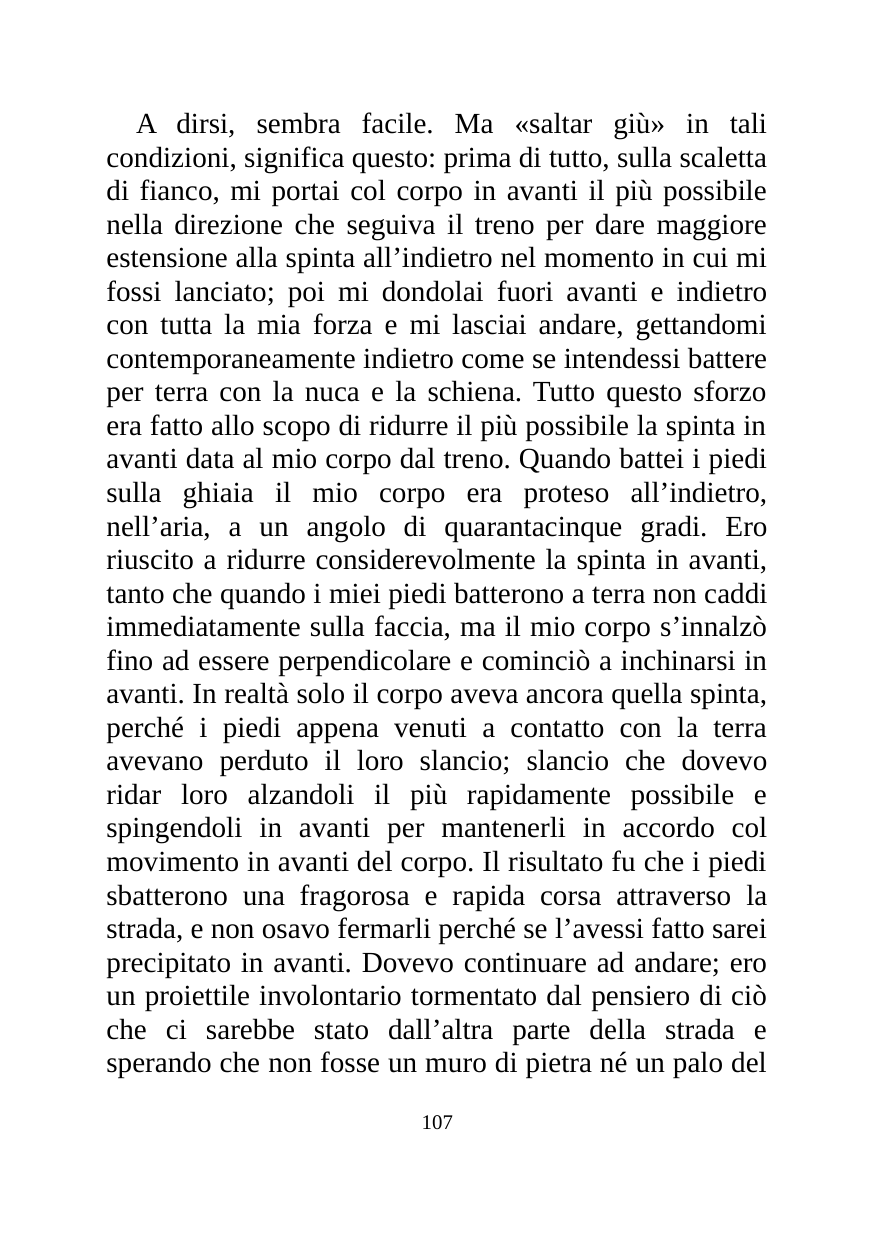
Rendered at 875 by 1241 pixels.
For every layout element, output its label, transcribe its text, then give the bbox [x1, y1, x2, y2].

text A dirsi, sembra facile. Ma «saltar giù» in tali condizioni, significa questo: prima di tutto, sulla scaletta di fianco, mi portai col corpo in avanti il più possibile nella direzione che seguiva il treno per dare maggiore estensione alla spinta all’indietro nel momento in cui mi fossi lanciato; poi mi dondolai fuori avanti e indietro con tutta la mia forza e mi lasciai andare, gettandomi contemporaneamente indietro come se intendessi battere per terra con la nuca e la schiena. Tutto questo sforzo era fatto allo scopo di ridurre il più possibile la spinta in avanti data al mio corpo dal treno. Quando battei i piedi sulla ghiaia il mio corpo era proteso all’indietro, nell’aria, a un angolo di quarantacinque gradi. Ero riuscito a ridurre considerevolmente la spinta in avanti, tanto che quando i miei piedi batterono a terra non caddi immediatamente sulla faccia, ma il mio corpo s’innalzò fino ad essere perpendicolare e cominciò a inchinarsi in avanti. In realtà solo il corpo aveva ancora quella spinta, perché i piedi appena venuti a contatto con la terra avevano perduto il loro slancio; slancio che dovevo ridar loro alzandoli il più rapidamente possibile e spingendoli in avanti per mantenerli in accordo col movimento in avanti del corpo. Il risultato fu che i piedi sbatterono una fragorosa e rapida corsa attraverso la strada, e non osavo fermarli perché se l’avessi fatto sarei precipitato in avanti. Dovevo continuare ad andare; ero un proiettile involontario tormentato dal pensiero di ciò che ci sarebbe stato dall’altra parte della strada e sperando che non fosse un muro di pietra né un palo del [106, 106, 768, 1079]
